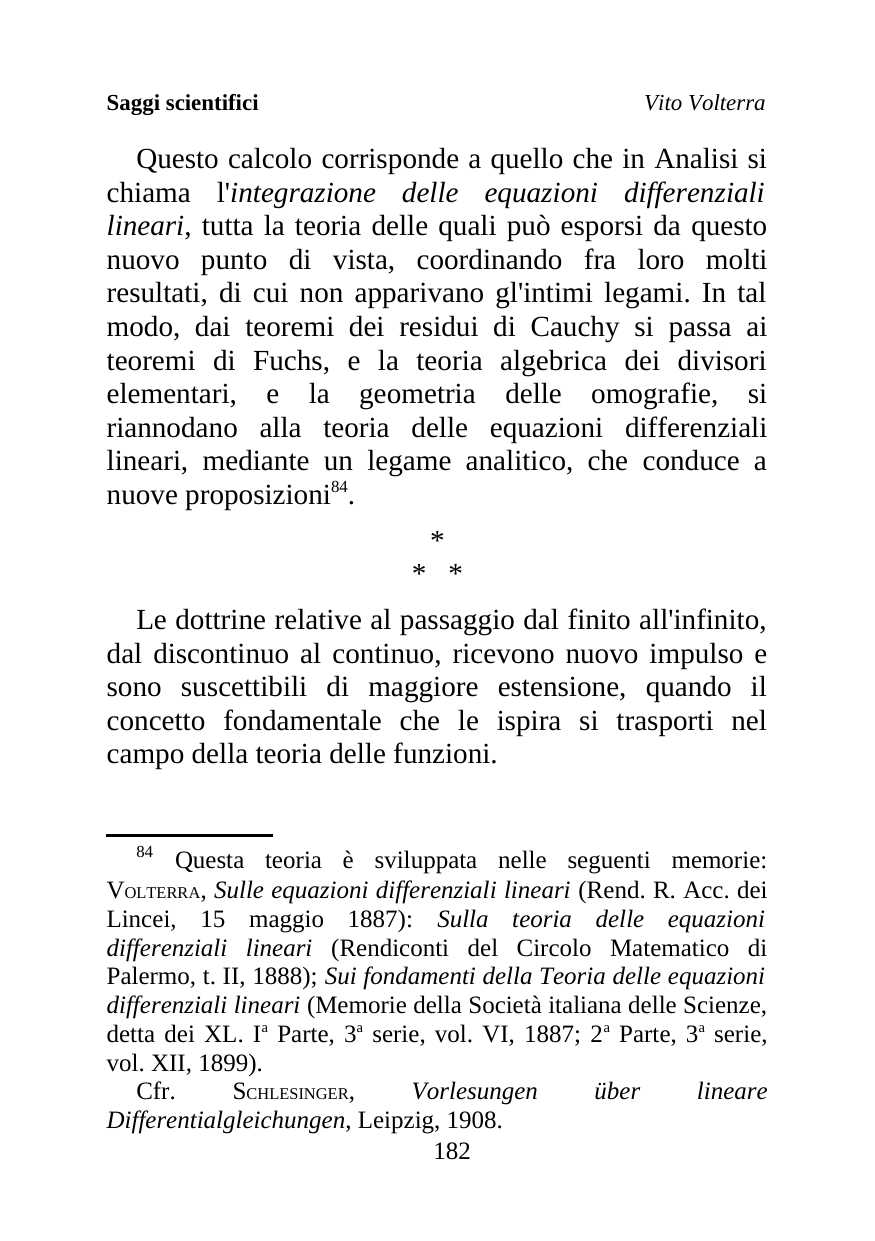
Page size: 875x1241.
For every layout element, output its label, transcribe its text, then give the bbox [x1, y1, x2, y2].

text Cfr. Schlesinger, Vorlesungen über lineare Differentialgleichungen, Leipzig, 1908. [106, 1076, 768, 1134]
text Questo calcolo corrisponde a quello che in Analisi si chiama l'integrazione delle equazioni differenziali lineari, tutta la teoria delle quali può esporsi da questo nuovo punto di vista, coordinando fra loro molti resultati, di cui non apparivano gl'intimi legami. In tal modo, dai teoremi dei residui di Cauchy si passa ai teoremi di Fuchs, e la teoria algebrica dei divisori elementari, e la geometria delle omografie, si riannodano alla teoria delle equazioni differenziali lineari, mediante un legame analitico, che conduce a nuove proposizioni. [106, 141, 768, 510]
text Le dottrine relative al passaggio dal finito all'infinito, dal discontinuo al continuo, ricevono nuovo impulso e sono suscettibili di maggiore estensione, quando il concetto fondamentale che le ispira si trasporti nel campo della teoria delle funzioni. [106, 602, 768, 770]
text * * * [106, 523, 768, 590]
text Questa teoria è sviluppata nelle seguenti memorie: Volterra, Sulle equazioni differenziali lineari (Rend. R. Acc. dei Lincei, 15 maggio 1887): Sulla teoria delle equazioni differenziali lineari (Rendiconti del Circolo Matematico di Palermo, t. II, 1888); Sui fondamenti della Teoria delle equazioni differenziali lineari (Memorie della Società italiana delle Scienze, detta dei XL. Ia Parte, 3a serie, vol. VI, 1887; 2a Parte, 3a serie, vol. XII, 1899). [106, 842, 768, 1076]
